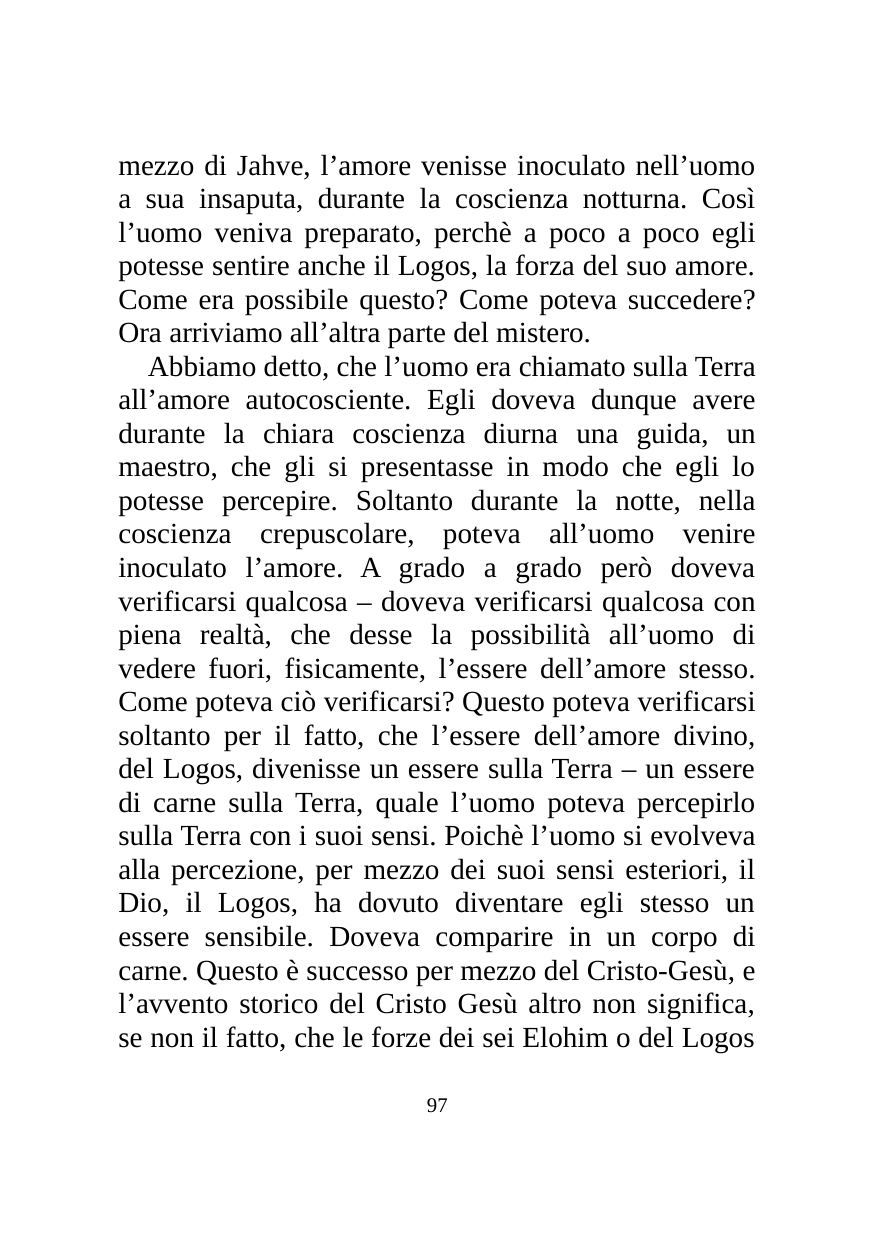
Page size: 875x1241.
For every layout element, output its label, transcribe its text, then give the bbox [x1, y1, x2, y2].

text mezzo di Jahve, l’amore venisse inoculato nell’uomo a sua insaputa, durante la coscienza notturna. Così l’uomo veniva preparato, perchè a poco a poco egli potesse sentire anche il Logos, la forza del suo amore. Come era possibile questo? Come poteva succedere? Ora arriviamo all’altra parte del mistero. [118, 148, 756, 349]
text Abbiamo detto, che l’uomo era chiamato sulla Terra all’amore autocosciente. Egli doveva dunque avere durante la chiara coscienza diurna una guida, un maestro, che gli si presentasse in modo che egli lo potesse percepire. Soltanto durante la notte, nella coscienza crepuscolare, poteva all’uomo venire inoculato l’amore. A grado a grado però doveva verificarsi qualcosa – doveva verificarsi qualcosa con piena realtà, che desse la possibilità all’uomo di vedere fuori, fisicamente, l’essere dell’amore stesso. Come poteva ciò verificarsi? Questo poteva verificarsi soltanto per il fatto, che l’essere dell’amore divino, del Logos, divenisse un essere sulla Terra – un essere di carne sulla Terra, quale l’uomo poteva percepirlo sulla Terra con i suoi sensi. Poichè l’uomo si evolveva alla percezione, per mezzo dei suoi sensi esteriori, il Dio, il Logos, ha dovuto diventare egli stesso un essere sensibile. Doveva comparire in un corpo di carne. Questo è successo per mezzo del Cristo-Gesù, e l’avvento storico del Cristo Gesù altro non significa, se non il fatto, che le forze dei sei Elohim o del Logos [118, 349, 756, 1053]
